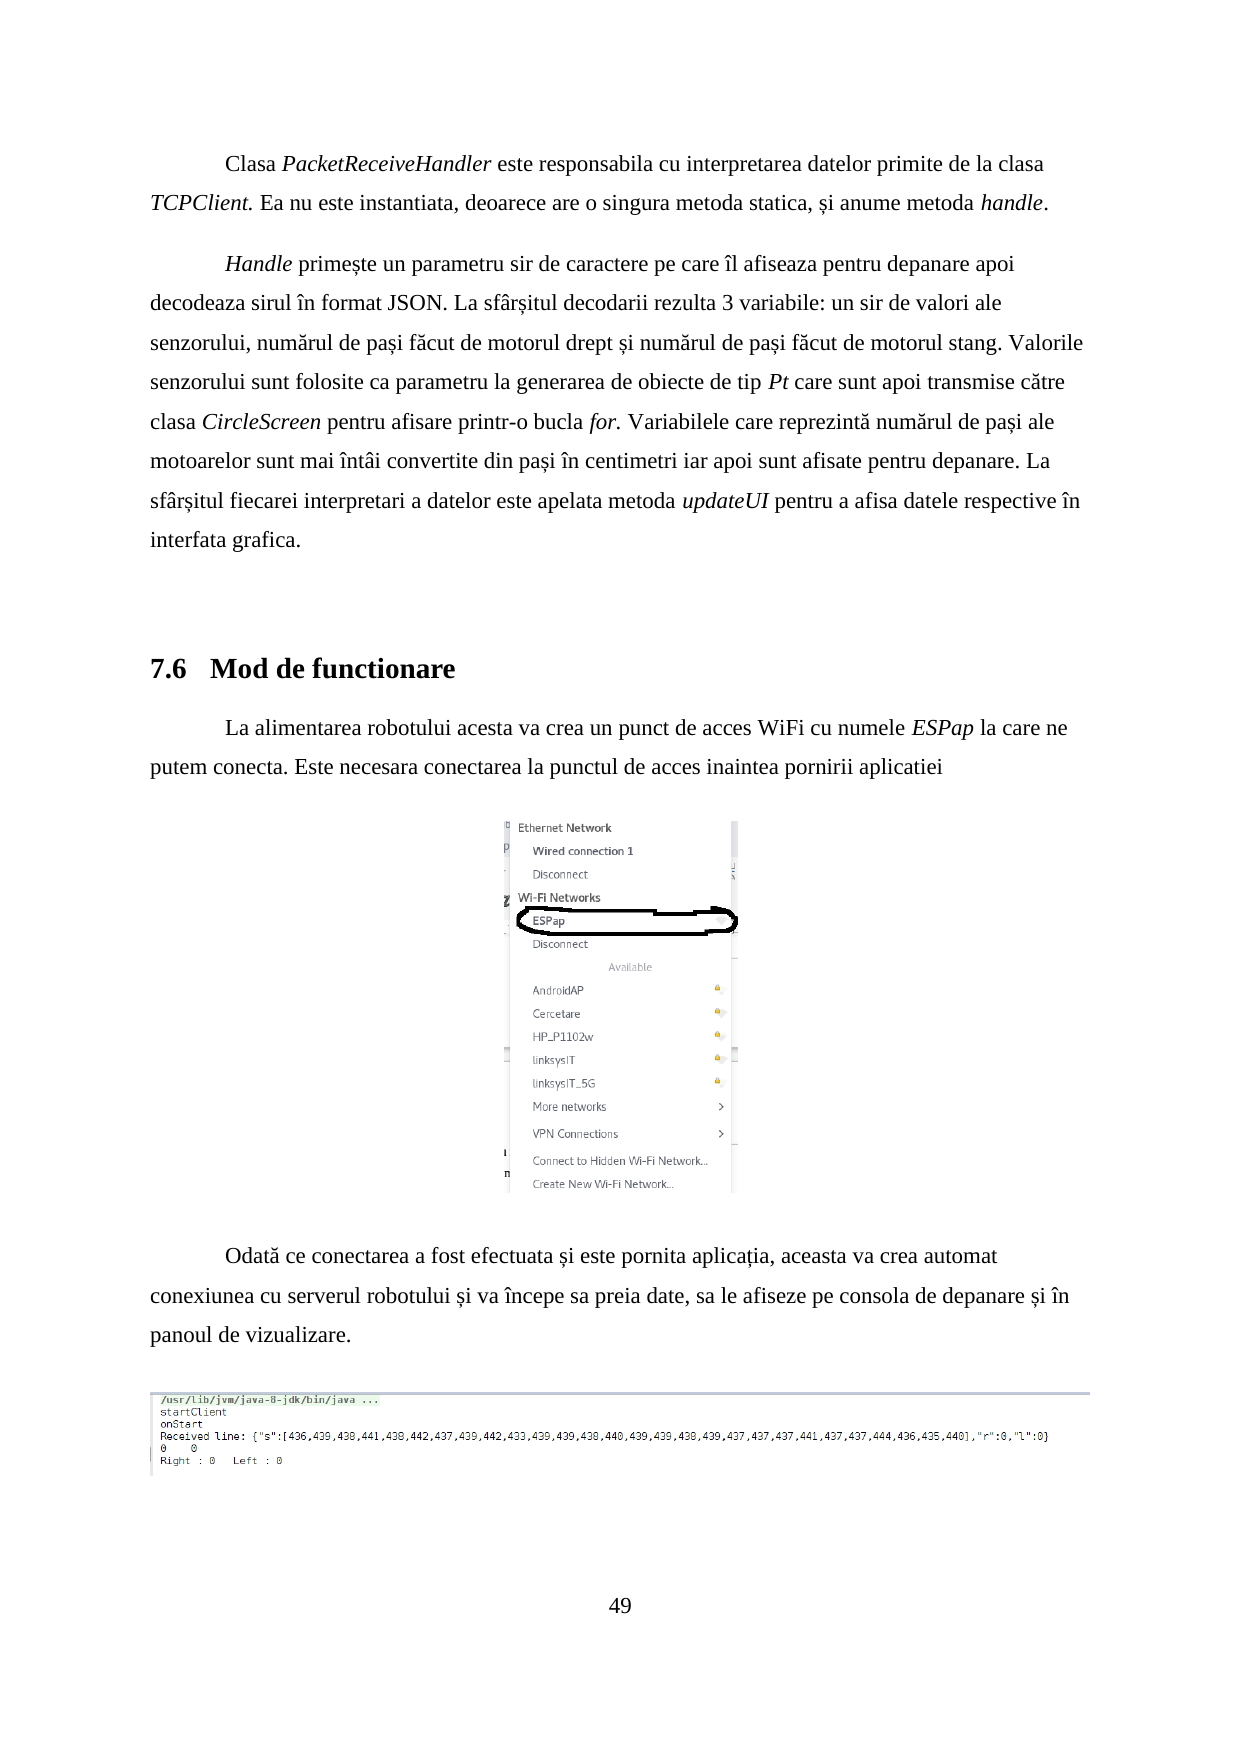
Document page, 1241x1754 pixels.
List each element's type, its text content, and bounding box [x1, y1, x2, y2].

picture [150, 1392, 1091, 1476]
subtitle Mod de functionare [150, 651, 1090, 684]
text Odată ce conectarea a fost efectuata și este pornita aplicația, aceasta va crea automat conexiunea cu serverul robotului și va începe sa preia date, sa le afiseze pe consola de depanare și în panoul de vizualizare. [150, 1242, 1090, 1348]
text Clasa PacketReceiveHandler este responsabila cu interpretarea datelor primite de la clasa TCPClient. Ea nu este instantiata, deoarece are o singura metoda statica, și anume metoda handle. [150, 150, 1090, 216]
text Handle primește un parametru sir de caractere pe care îl afiseaza pentru depanare apoi decodeaza sirul în format JSON. La sfârșitul decodarii rezulta 3 variabile: un sir de valori ale senzorului, numărul de pași făcut de motorul drept și numărul de pași făcut de motorul stang. Valorile senzorului sunt folosite ca parametru la generarea de obiecte de tip Pt care sunt apoi transmise către clasa CircleScreen pentru afisare printr-o bucla for. Variabilele care reprezintă numărul de pași ale motoarelor sunt mai întâi convertite din pași în centimetri iar apoi sunt afisate pentru depanare. La sfârșitul fiecarei interpretari a datelor este apelata metoda updateUI pentru a afisa datele respective în interfata grafica. [150, 250, 1090, 552]
picture [373, 813, 868, 1201]
text La alimentarea robotului acesta va crea un punct de acces WiFi cu numele ESPap la care ne putem conecta. Este necesara conectarea la punctul de acces inaintea pornirii aplicatiei [150, 714, 1090, 779]
